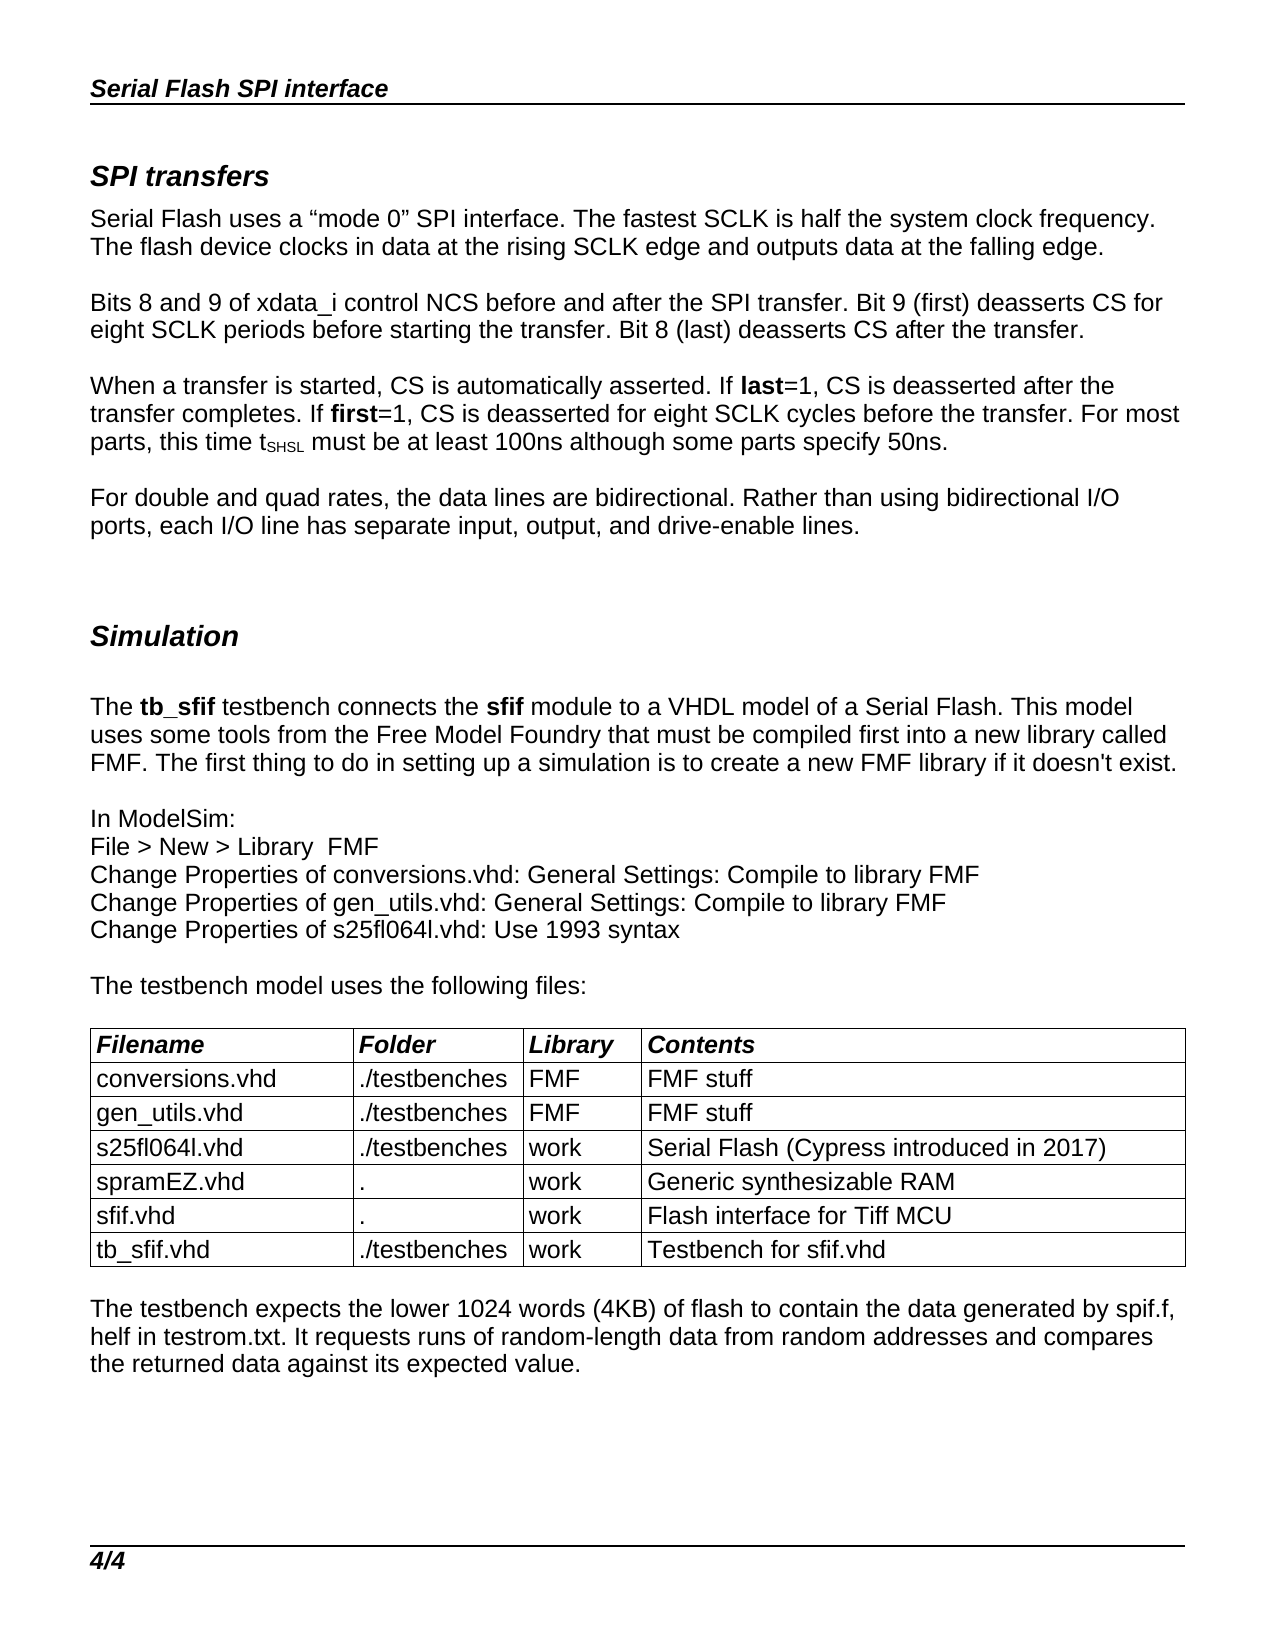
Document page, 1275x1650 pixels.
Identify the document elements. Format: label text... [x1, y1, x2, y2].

text Change Properties of gen_utils.vhd: General Settings: Compile to library FMF [90, 888, 1185, 916]
table_cell sfif.vhd [91, 1199, 353, 1232]
text Serial Flash uses a “mode 0” SPI interface. The fastest SCLK is half the system clock frequency. The flash device clocks in data at the rising SCLK edge and outputs data at the falling edge. [90, 204, 1185, 260]
table_cell gen_utils.vhd [91, 1097, 353, 1130]
text In ModelSim: [90, 805, 1185, 833]
table_cell . [354, 1199, 523, 1232]
table_cell work [524, 1233, 641, 1266]
table_cell ./testbenches [354, 1063, 523, 1096]
text File > New > Library FMF [90, 833, 1185, 861]
table_cell Serial Flash (Cypress introduced in 2017) [642, 1131, 1185, 1164]
table_cell FMF stuff [642, 1097, 1185, 1130]
table_header Folder [354, 1029, 523, 1062]
table_cell Testbench for sfif.vhd [642, 1233, 1185, 1266]
table_cell ./testbenches [354, 1233, 523, 1266]
table_cell FMF stuff [642, 1063, 1185, 1096]
table_cell tb_sfif.vhd [91, 1233, 353, 1266]
table_cell ./testbenches [354, 1131, 523, 1164]
table_cell work [524, 1131, 641, 1164]
subtitle SPI transfers [90, 159, 1185, 192]
table_header Contents [642, 1029, 1185, 1062]
table_cell spramEZ.vhd [91, 1165, 353, 1198]
text For double and quad rates, the data lines are bidirectional. Rather than using bidirectional I/O ports, each I/O line has separate input, output, and drive-enable lines. [90, 484, 1185, 539]
table_cell Flash interface for Tiff MCU [642, 1199, 1185, 1232]
table_cell work [524, 1165, 641, 1198]
text The tb_sfif testbench connects the sfif module to a VHDL model of a Serial Flash. This model uses some tools from the Free Model Foundry that must be compiled first into a new library called FMF. The first thing to do in setting up a simulation is to create a new FMF library if it doesn't exist. [90, 693, 1185, 777]
text When a transfer is started, CS is automatically asserted. If last=1, CS is deasserted after the transfer completes. If first=1, CS is deasserted for eight SCLK cycles before the transfer. For most parts, this time tSHSL must be at least 100ns although some parts specify 50ns. [90, 372, 1185, 456]
text Bits 8 and 9 of xdata_i control NCS before and after the SPI transfer. Bit 9 (first) deasserts CS for eight SCLK periods before starting the transfer. Bit 8 (last) deasserts CS after the transfer. [90, 288, 1185, 344]
table_cell work [524, 1199, 641, 1232]
text The testbench expects the lower 1024 words (4KB) of flash to contain the data generated by spif.f, helf in testrom.txt. It requests runs of random-length data from random addresses and compares the returned data against its expected value. [90, 1294, 1185, 1378]
table_header Library [524, 1029, 641, 1062]
text Change Properties of conversions.vhd: General Settings: Compile to library FMF [90, 861, 1185, 888]
table_cell s25fl064l.vhd [91, 1131, 353, 1164]
table_cell ./testbenches [354, 1097, 523, 1130]
subtitle Simulation [90, 620, 1185, 653]
text The testbench model uses the following files: [90, 972, 1185, 1000]
table_cell FMF [524, 1097, 641, 1130]
text Change Properties of s25fl064l.vhd: Use 1993 syntax [90, 916, 1185, 944]
table_cell FMF [524, 1063, 641, 1096]
table_cell conversions.vhd [91, 1063, 353, 1096]
table_cell . [354, 1165, 523, 1198]
table_cell Generic synthesizable RAM [642, 1165, 1185, 1198]
table_header Filename [91, 1029, 353, 1062]
